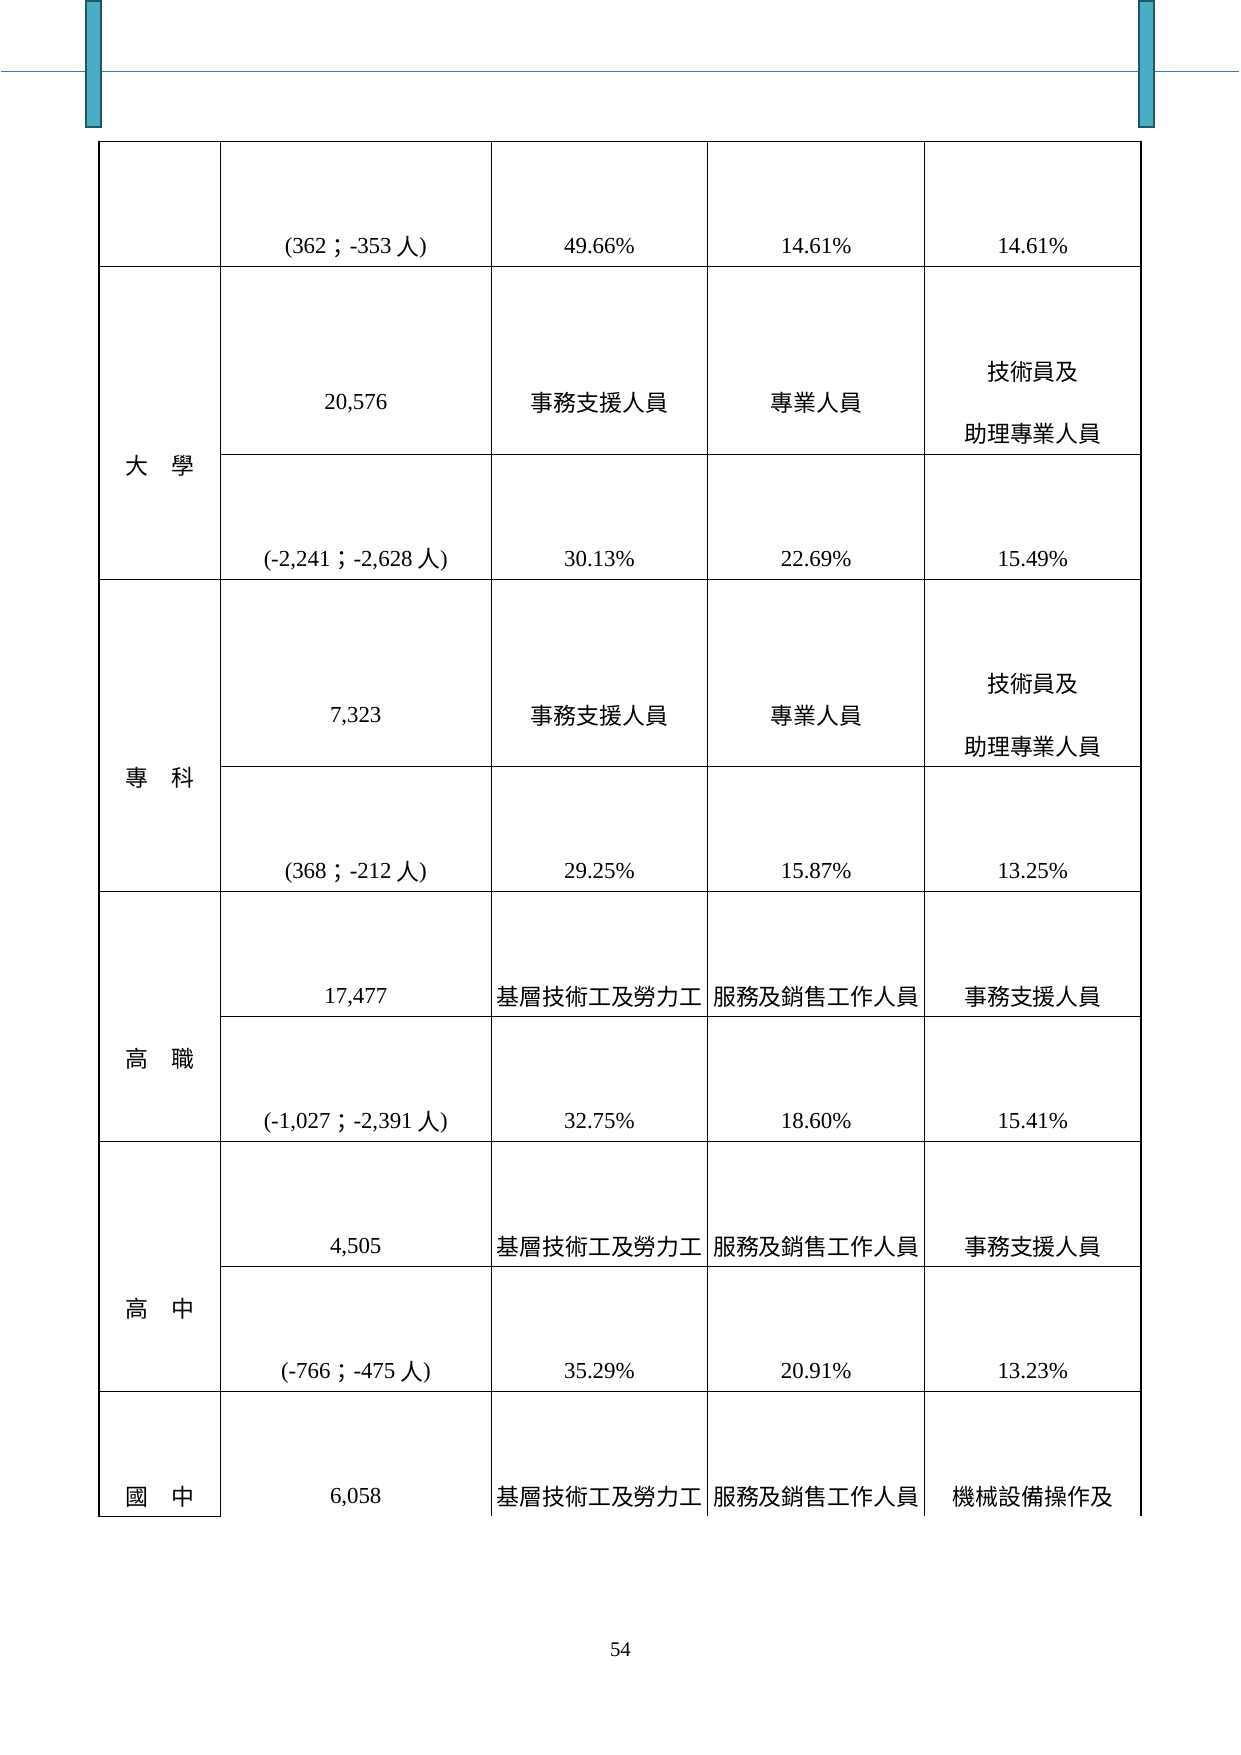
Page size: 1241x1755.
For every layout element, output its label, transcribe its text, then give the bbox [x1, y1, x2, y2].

table_cell 4,505 [221, 1142, 491, 1266]
table_cell 7,323 [221, 580, 491, 766]
table_cell 服務及銷售工作人員 [708, 1392, 924, 1516]
table_cell (-1,027；-2,391人) [221, 1017, 491, 1141]
table_cell 14.61% [925, 142, 1140, 266]
table_cell 大 學 [100, 267, 220, 579]
table_cell 技術員及 助理專業人員 [925, 267, 1140, 454]
table_cell 高 中 [100, 1142, 220, 1391]
table_cell 32.75% [492, 1017, 707, 1141]
table_cell 6,058 [221, 1392, 491, 1516]
table_cell 29.25% [492, 767, 707, 891]
table_cell [100, 142, 220, 266]
table_cell 20,576 [221, 267, 491, 454]
table_cell 基層技術工及勞力工 [492, 1392, 707, 1516]
table_cell (-766；-475人) [221, 1267, 491, 1391]
table_cell 18.60% [708, 1017, 924, 1141]
table_cell 國 中 [100, 1392, 220, 1516]
table_cell 事務支援人員 [925, 1142, 1140, 1266]
table_cell 15.49% [925, 455, 1140, 579]
table_cell 13.23% [925, 1267, 1140, 1391]
table_cell 22.69% [708, 455, 924, 579]
table_cell (368；-212人) [221, 767, 491, 891]
table_cell 事務支援人員 [925, 892, 1140, 1016]
table_cell 技術員及 助理專業人員 [925, 580, 1140, 766]
table_cell 事務支援人員 [492, 267, 707, 454]
table_cell 20.91% [708, 1267, 924, 1391]
table_cell 30.13% [492, 455, 707, 579]
table_cell 35.29% [492, 1267, 707, 1391]
table_cell 服務及銷售工作人員 [708, 892, 924, 1016]
table_cell 事務支援人員 [492, 580, 707, 766]
table_cell (-2,241；-2,628人) [221, 455, 491, 579]
table_cell 基層技術工及勞力工 [492, 892, 707, 1016]
table_cell 15.87% [708, 767, 924, 891]
table_cell 49.66% [492, 142, 707, 266]
table_cell 專 科 [100, 580, 220, 891]
table_cell 15.41% [925, 1017, 1140, 1141]
table_cell 服務及銷售工作人員 [708, 1142, 924, 1266]
table_cell 14.61% [708, 142, 924, 266]
table_cell 機械設備操作及 [925, 1392, 1140, 1516]
table_cell (362；-353人) [221, 142, 491, 266]
table_cell 專業人員 [708, 580, 924, 766]
table_cell 13.25% [925, 767, 1140, 891]
table_cell 基層技術工及勞力工 [492, 1142, 707, 1266]
table_cell 高 職 [100, 892, 220, 1141]
table_cell 17,477 [221, 892, 491, 1016]
table_cell 專業人員 [708, 267, 924, 454]
